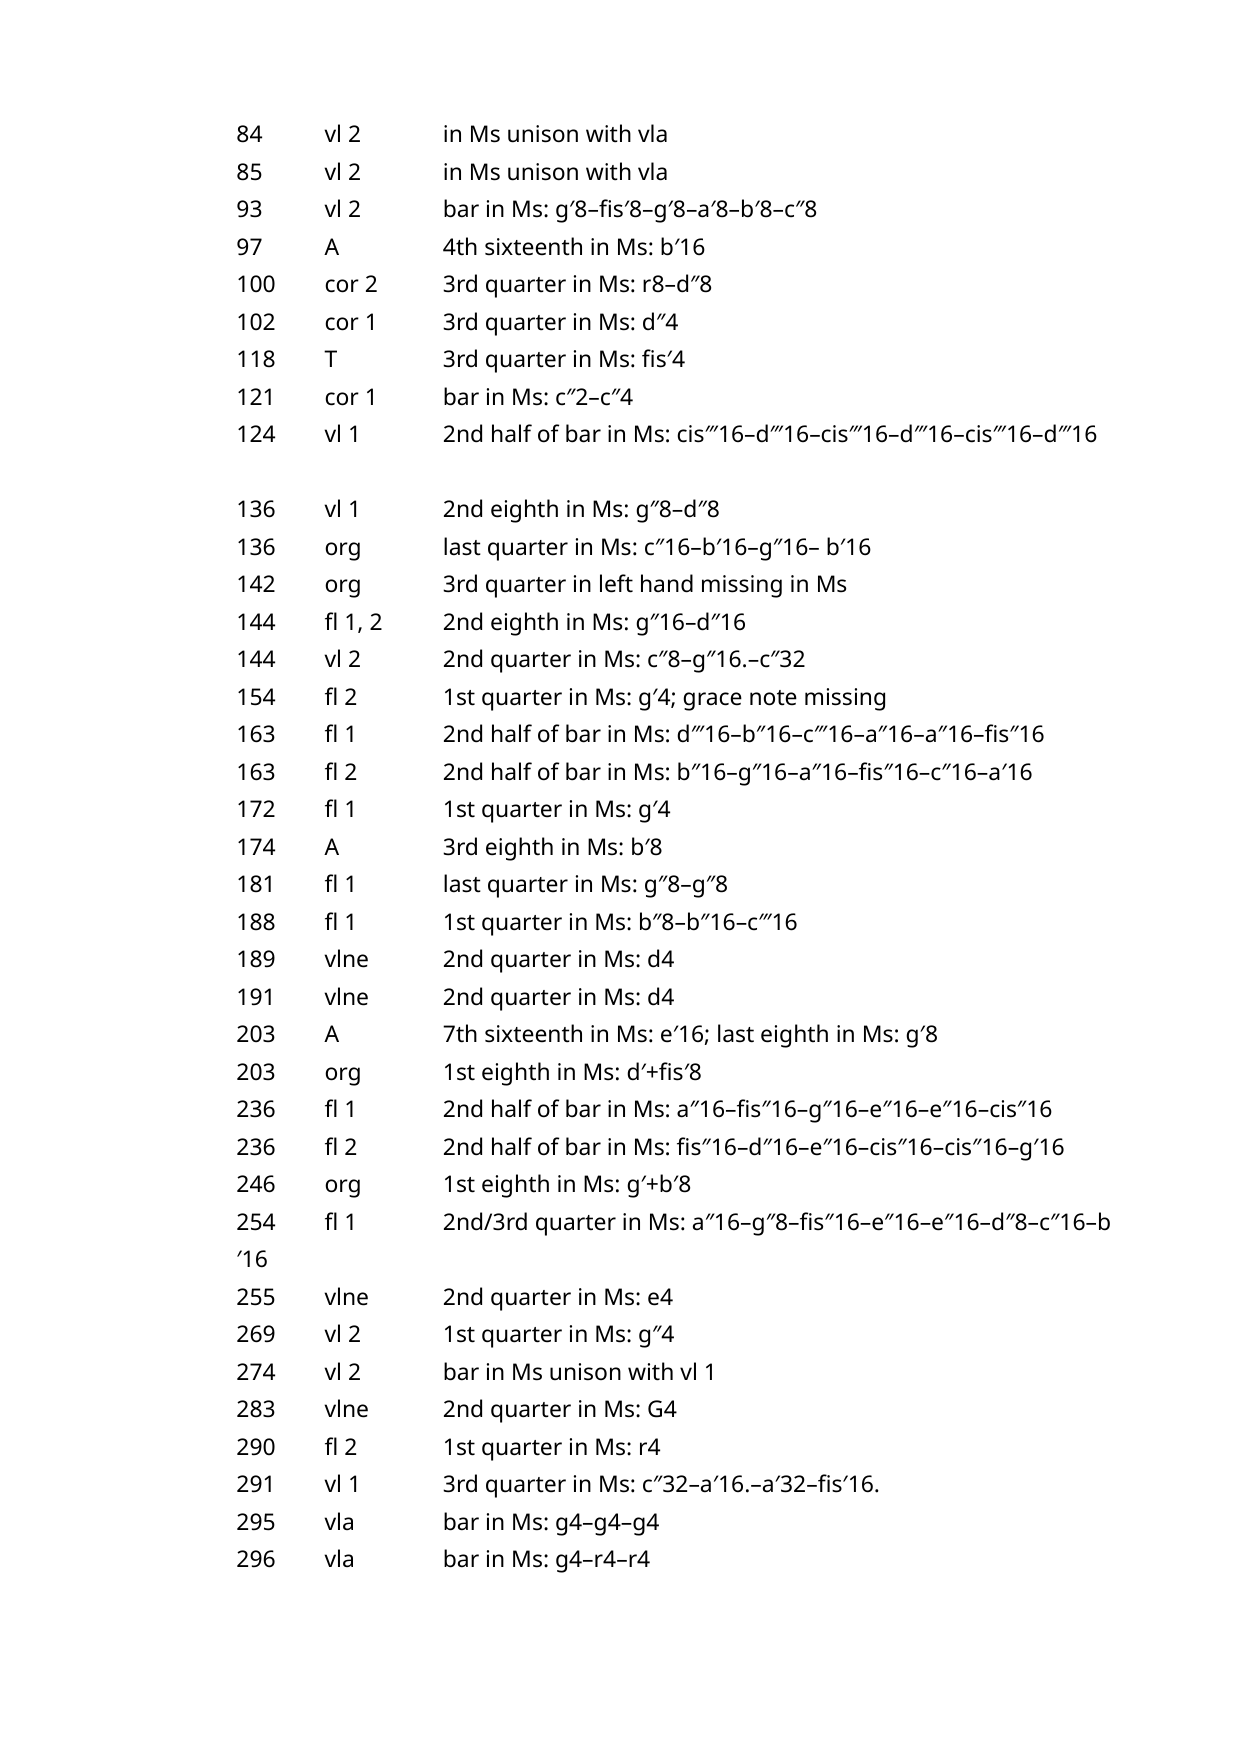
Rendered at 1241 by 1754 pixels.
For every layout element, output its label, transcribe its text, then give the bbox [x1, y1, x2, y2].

text 84 vl 2 in Ms unison with vla 85 vl 2 in Ms unison with vla 93 vl 2 bar in Ms: g′8–fis′8–g′8–a′8–b′8–c″8 97 A 4th sixteenth in Ms: b′16 100 cor 2 3rd quarter in Ms: r8–d″8 102 cor 1 3rd quarter in Ms: d″4 118 T 3rd quarter in Ms: fis′4 121 cor 1 bar in Ms: c″2–c″4 124 vl 1 2nd half of bar in Ms: cis‴16–d‴16–cis‴16–d‴16–cis‴16–d‴16 136 vl 1 2nd eighth in Ms: g″8–d″8 136 org last quarter in Ms: c″16–b′16–g″16– b′16 142 org 3rd quarter in left hand missing in Ms 144 fl 1, 2 2nd eighth in Ms: g″16–d″16 144 vl 2 2nd quarter in Ms: c″8–g″16.–c″32 154 fl 2 1st quarter in Ms: g′4; grace note missing 163 fl 1 2nd half of bar in Ms: d‴16–b″16–c‴16–a″16–a″16–fis″16 163 fl 2 2nd half of bar in Ms: b″16–g″16–a″16–fis″16–c″16–a′16 172 fl 1 1st quarter in Ms: g′4 174 A 3rd eighth in Ms: b′8 181 fl 1 last quarter in Ms: g″8–g″8 188 fl 1 1st quarter in Ms: b″8–b″16–c‴16 189 vlne 2nd quarter in Ms: d4 191 vlne 2nd quarter in Ms: d4 203 A 7th sixteenth in Ms: e′16; last eighth in Ms: g′8 203 org 1st eighth in Ms: d′+fis′8 236 fl 1 2nd half of bar in Ms: a″16–fis″16–g″16–e″16–e″16–cis″16 236 fl 2 2nd half of bar in Ms: fis″16–d″16–e″16–cis″16–cis″16–g′16 246 org 1st eighth in Ms: g′+b′8 254 fl 1 2nd/3rd quarter in Ms: a″16–g″8–fis″16–e″16–e″16–d″8–c″16–b′16 255 vlne 2nd quarter in Ms: e4 269 vl 2 1st quarter in Ms: g″4 274 vl 2 bar in Ms unison with vl 1 283 vlne 2nd quarter in Ms: G4 290 fl 2 1st quarter in Ms: r4 291 vl 1 3rd quarter in Ms: c″32–a′16.–a′32–fis′16. 295 vla bar in Ms: g4–g4–g4 296 vla bar in Ms: g4–r4–r4 [236, 118, 1122, 1612]
